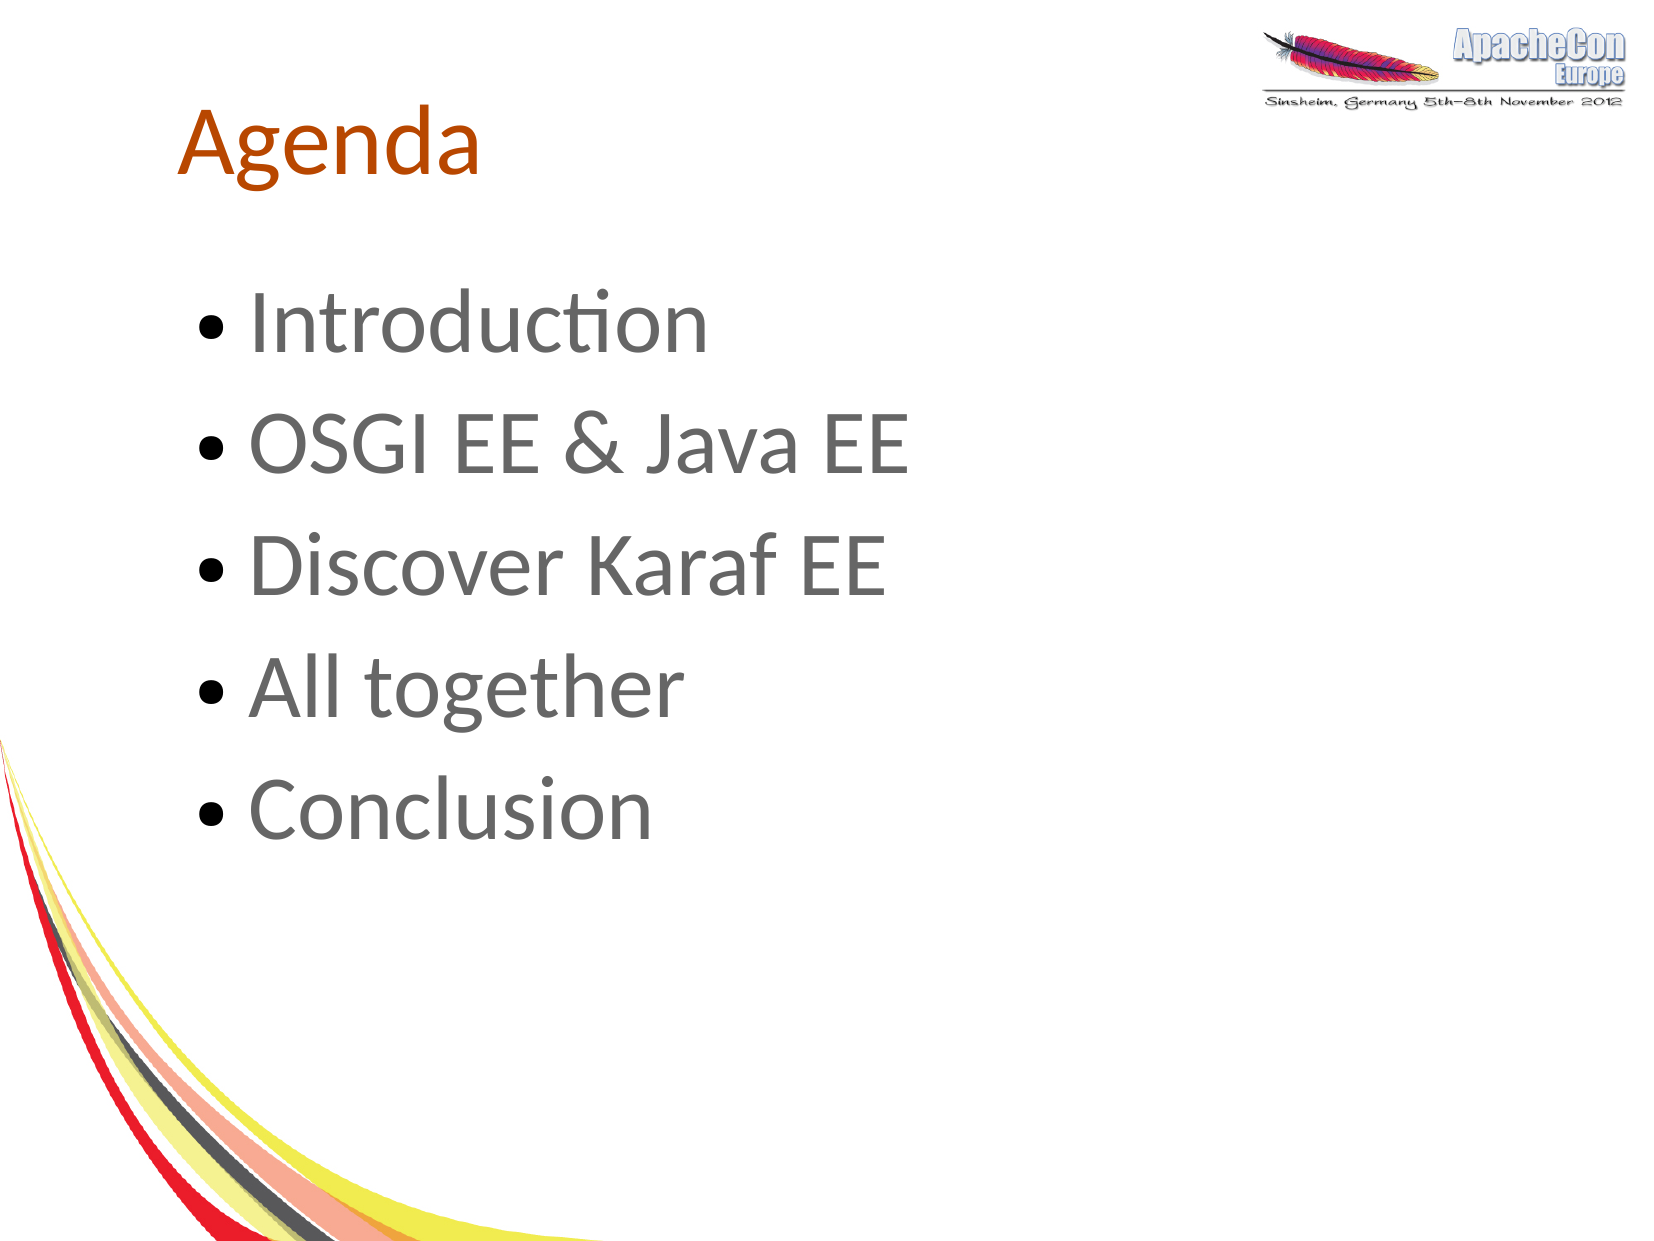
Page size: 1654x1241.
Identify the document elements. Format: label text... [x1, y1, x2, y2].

picture [0, 0, 1654, 1241]
list Introduction OSGI EE & Java EE Discover Karaf EE All together Conclusion [177, 283, 1536, 990]
title Agenda [177, 88, 1536, 211]
